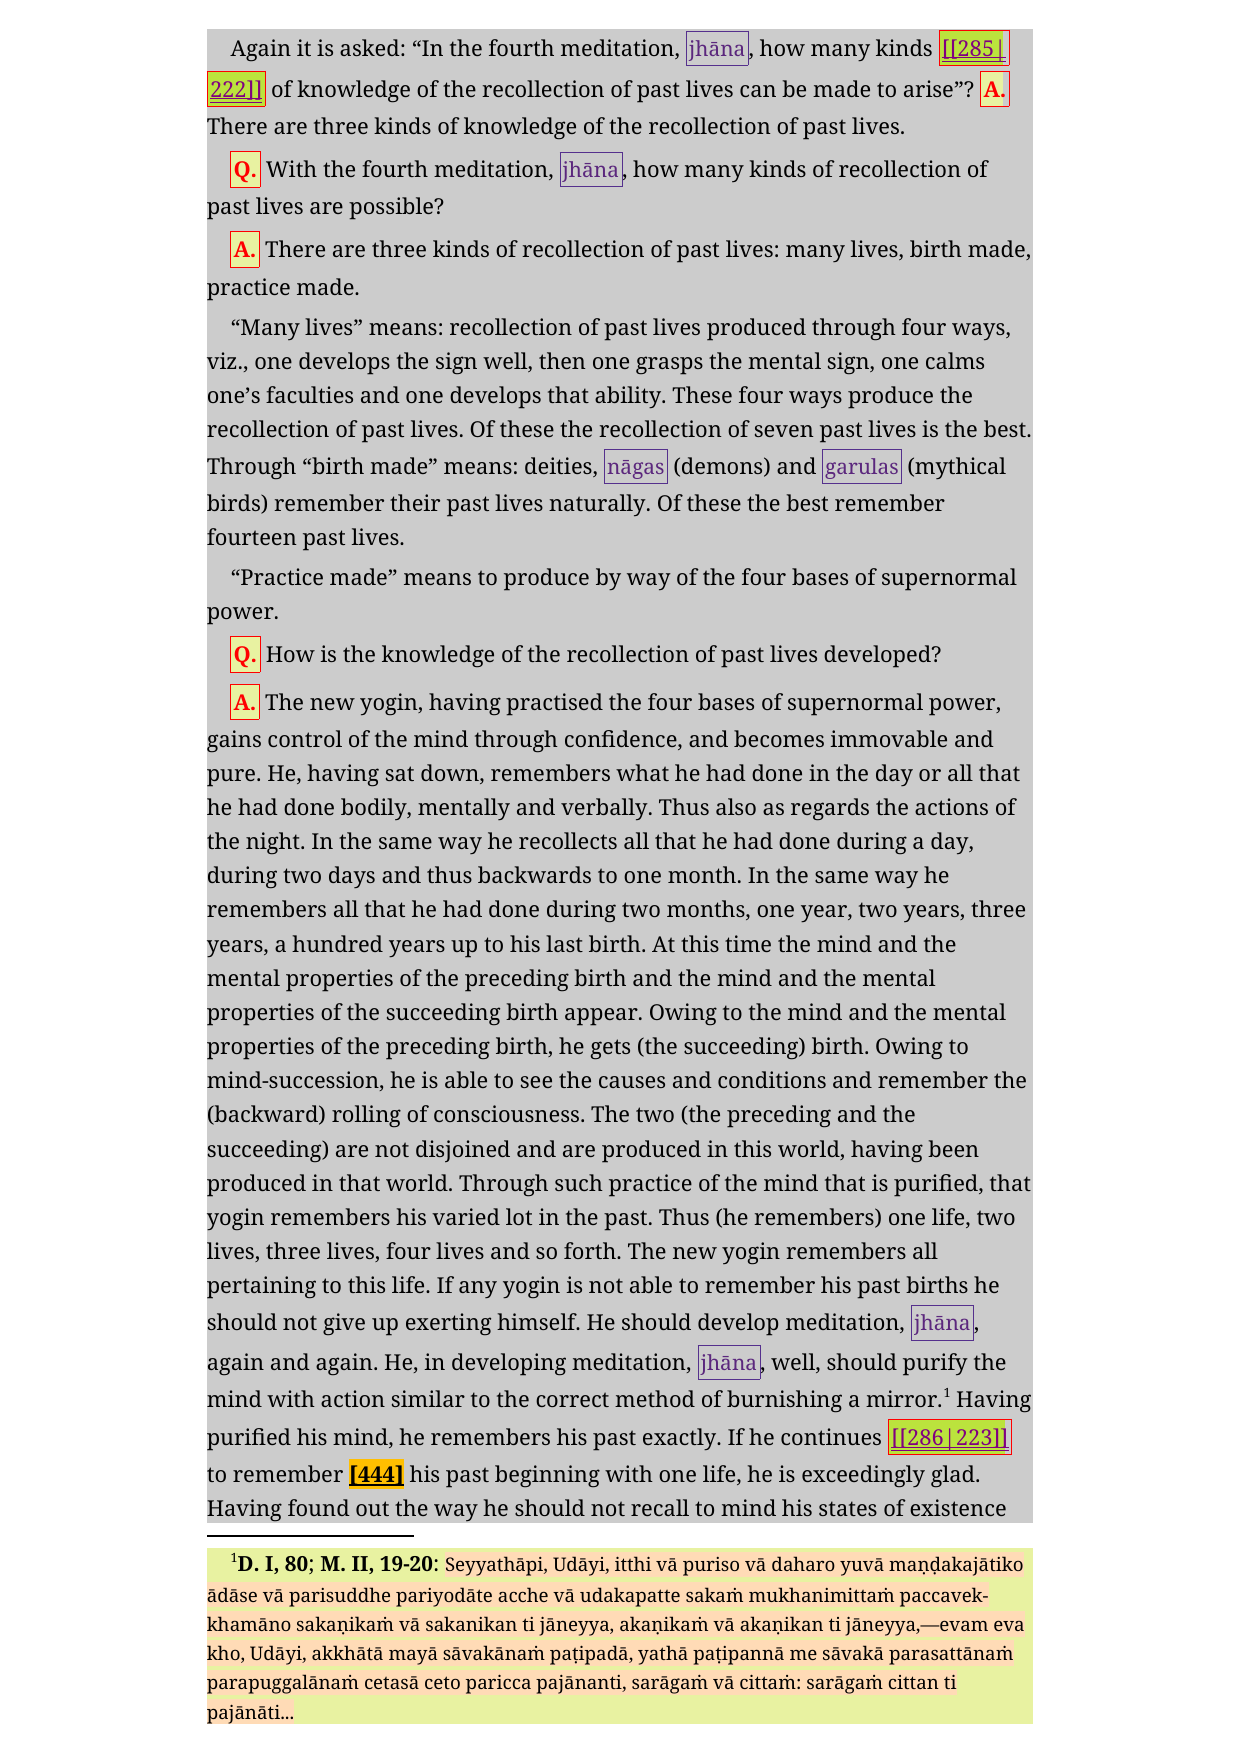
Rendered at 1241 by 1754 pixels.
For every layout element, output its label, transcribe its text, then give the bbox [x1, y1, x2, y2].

text A. There are three kinds of recollection of past lives: many lives, birth made, practice made. [207, 231, 1033, 301]
text A. The new yogin, having practised the four bases of supernormal power, gains control of the mind through confidence, and becomes immovable and pure. He, having sat down, remembers what he had done in the day or all that he had done bodily, mentally and verbally. Thus also as regards the actions of the night. In the same way he recollects all that he had done during a day, during two days and thus backwards to one month. In the same way he remembers all that he had done during two months, one year, two years, three years, a hundred years up to his last birth. At this time the mind and the mental properties of the preceding birth and the mind and the mental properties of the succeeding birth appear. Owing to the mind and the mental properties of the preceding birth, he gets (the succeeding) birth. Owing to mind-succession, he is able to see the causes and conditions and remember the (backward) rolling of consciousness. The two (the preceding and the succeeding) are not disjoined and are produced in this world, having been produced in that world. Through such practice of the mind that is purified, that yogin remembers his varied lot in the past. Thus (he remembers) one life, two lives, three lives, four lives and so forth. The new yogin remembers all pertaining to this life. If any yogin is not able to remember his past births he should not give up exerting himself. He should develop meditation, jhāna, again and again. He, in developing meditation, jhāna, well, should purify the mind with action similar to the correct method of burnishing a mirror. Having purified his mind, he remembers his past exactly. If he continues [[286|223]] to remember [444] his past beginning with one life, he is exceedingly glad. Having found out the way he should not recall to mind his states of existence [207, 683, 1033, 1523]
text Q. How is the knowledge of the recollection of past lives developed? [261, 636, 1033, 672]
text “Practice made” means to produce by way of the four bases of supernormal power. [207, 562, 1033, 626]
text Q. With the fourth meditation, jhāna, how many kinds of recollection of past lives are possible? [207, 151, 1033, 221]
text D. I, 80; M. II, 19-20: Seyyathāpi, Udāyi, itthi vā puriso vā daharo yuvā maṇḍakajātiko ādāse vā parisuddhe pariyodāte acche vā udakapatte sakaṁ mukhanimittaṁ paccavek-khamāno sakaṇikaṁ vā sakanikan ti jāneyya, akaṇikaṁ vā akaṇikan ti jāneyya,—evam eva kho, Udāyi, akkhātā mayā sāvakānaṁ paṭipadā, yathā paṭipannā me sāvakā parasattānaṁ parapuggalānaṁ cetasā ceto paricca pajānanti, sarāgaṁ vā cittaṁ: sarāgaṁ cittan ti pajānāti... [207, 1548, 1033, 1724]
text “Many lives” means: recollection of past lives produced through four ways, viz., one develops the sign well, then one grasps the mental sign, one calms one’s faculties and one develops that ability. These four ways produce the recollection of past lives. Of these the recollection of seven past lives is the best. Through “birth made” means: deities, nāgas (demons) and garulas (mythical birds) remember their past lives naturally. Of these the best remember fourteen past lives. [207, 312, 1033, 552]
text Again it is asked: “In the fourth meditation, jhāna, how many kinds [[285|222]] of knowledge of the recollection of past lives can be made to arise”? A. There are three kinds of knowledge of the recollection of past lives. [207, 29, 1033, 141]
